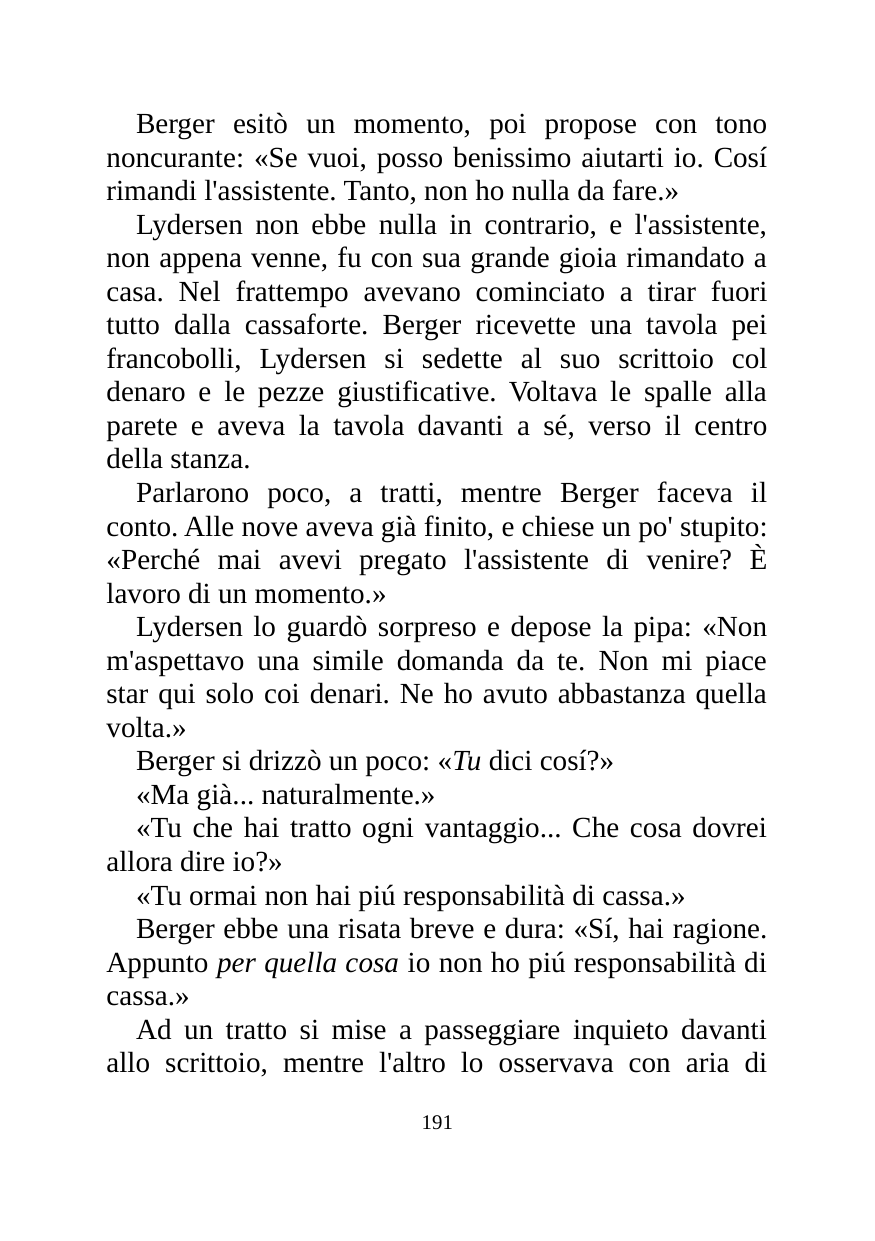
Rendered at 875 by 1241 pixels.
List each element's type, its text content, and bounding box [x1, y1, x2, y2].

text Parlarono poco, a tratti, mentre Berger faceva il conto. Alle nove aveva già finito, e chiese un po' stupito: «Perché mai avevi pregato l'assistente di venire? È lavoro di un momento.» [106, 475, 768, 609]
text Berger si drizzò un poco: «Tu dici cosí?» [106, 743, 768, 777]
text Lydersen non ebbe nulla in contrario, e l'assistente, non appena venne, fu con sua grande gioia rimandato a casa. Nel frattempo avevano cominciato a tirar fuori tutto dalla cassaforte. Berger ricevette una tavola pei francobolli, Lydersen si sedette al suo scrittoio col denaro e le pezze giustificative. Voltava le spalle alla parete e aveva la tavola davanti a sé, verso il centro della stanza. [106, 207, 768, 475]
text Ad un tratto si mise a passeggiare inquieto davanti allo scrittoio, mentre l'altro lo osservava con aria di [106, 1012, 768, 1079]
text Berger ebbe una risata breve e dura: «Sí, hai ragione. Appunto per quella cosa io non ho piú responsabilità di cassa.» [106, 911, 768, 1012]
text «Tu che hai tratto ogni vantaggio... Che cosa dovrei allora dire io?» [106, 811, 768, 878]
text «Ma già... naturalmente.» [106, 777, 768, 811]
text Berger esitò un momento, poi propose con tono noncurante: «Se vuoi, posso benissimo aiutarti io. Cosí rimandi l'assistente. Tanto, non ho nulla da fare.» [106, 106, 768, 207]
text Lydersen lo guardò sorpreso e depose la pipa: «Non m'aspettavo una simile domanda da te. Non mi piace star qui solo coi denari. Ne ho avuto abbastanza quella volta.» [106, 609, 768, 743]
text «Tu ormai non hai piú responsabilità di cassa.» [106, 878, 768, 911]
